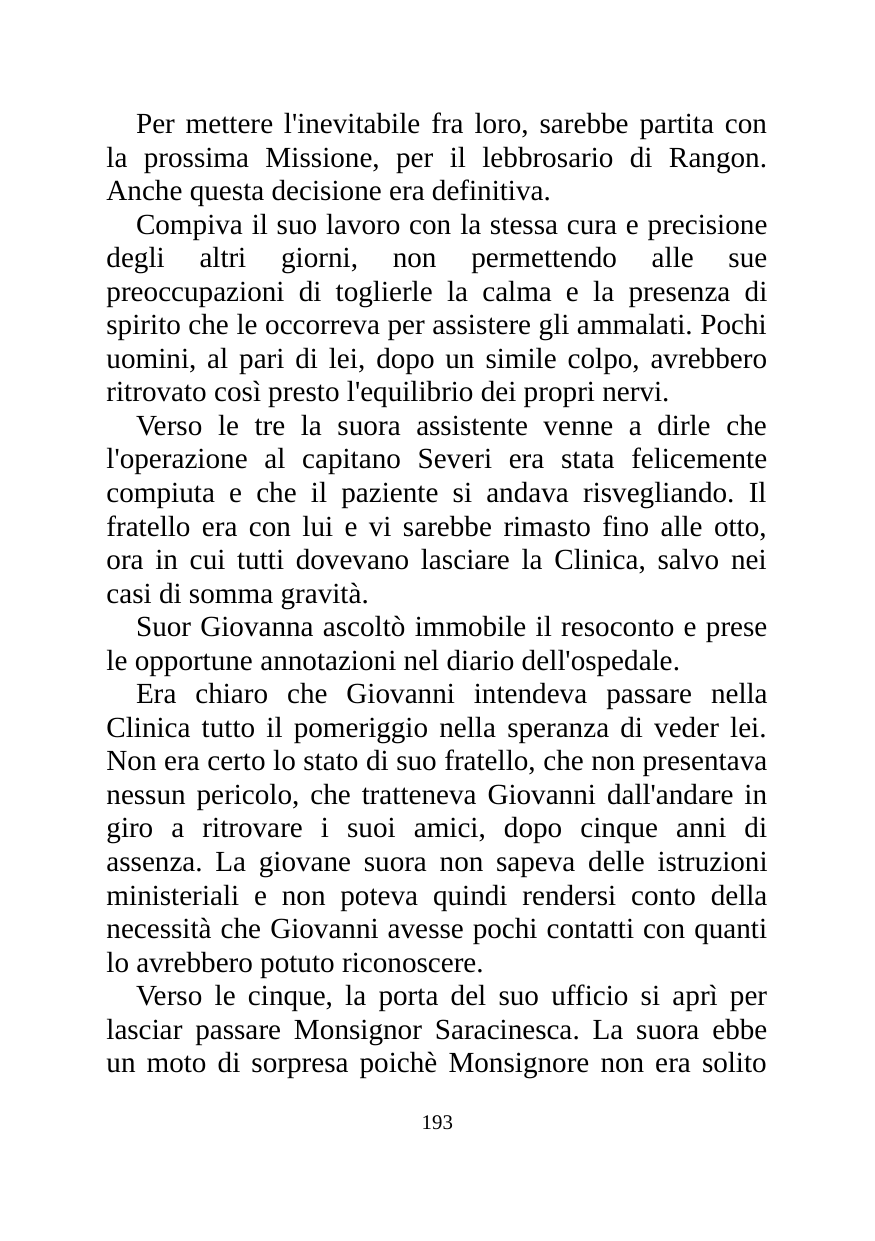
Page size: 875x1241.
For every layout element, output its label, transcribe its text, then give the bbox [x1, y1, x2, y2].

text Verso le cinque, la porta del suo ufficio si aprì per lasciar passare Monsignor Saracinesca. La suora ebbe un moto di sorpresa poichè Monsignore non era solito [106, 978, 768, 1079]
text Era chiaro che Giovanni intendeva passare nella Clinica tutto il pomeriggio nella speranza di veder lei. Non era certo lo stato di suo fratello, che non presentava nessun pericolo, che tratteneva Giovanni dall'andare in giro a ritrovare i suoi amici, dopo cinque anni di assenza. La giovane suora non sapeva delle istruzioni ministeriali e non poteva quindi rendersi conto della necessità che Giovanni avesse pochi contatti con quanti lo avrebbero potuto riconoscere. [106, 676, 768, 978]
text Per mettere l'inevitabile fra loro, sarebbe partita con la prossima Missione, per il lebbrosario di Rangon. Anche questa decisione era definitiva. [106, 106, 768, 207]
text Suor Giovanna ascoltò immobile il resoconto e prese le opportune annotazioni nel diario dell'ospedale. [106, 609, 768, 676]
text Verso le tre la suora assistente venne a dirle che l'operazione al capitano Severi era stata felicemente compiuta e che il paziente si andava risvegliando. Il fratello era con lui e vi sarebbe rimasto fino alle otto, ora in cui tutti dovevano lasciare la Clinica, salvo nei casi di somma gravità. [106, 408, 768, 609]
text Compiva il suo lavoro con la stessa cura e precisione degli altri giorni, non permettendo alle sue preoccupazioni di toglierle la calma e la presenza di spirito che le occorreva per assistere gli ammalati. Pochi uomini, al pari di lei, dopo un simile colpo, avrebbero ritrovato così presto l'equilibrio dei propri nervi. [106, 207, 768, 408]
